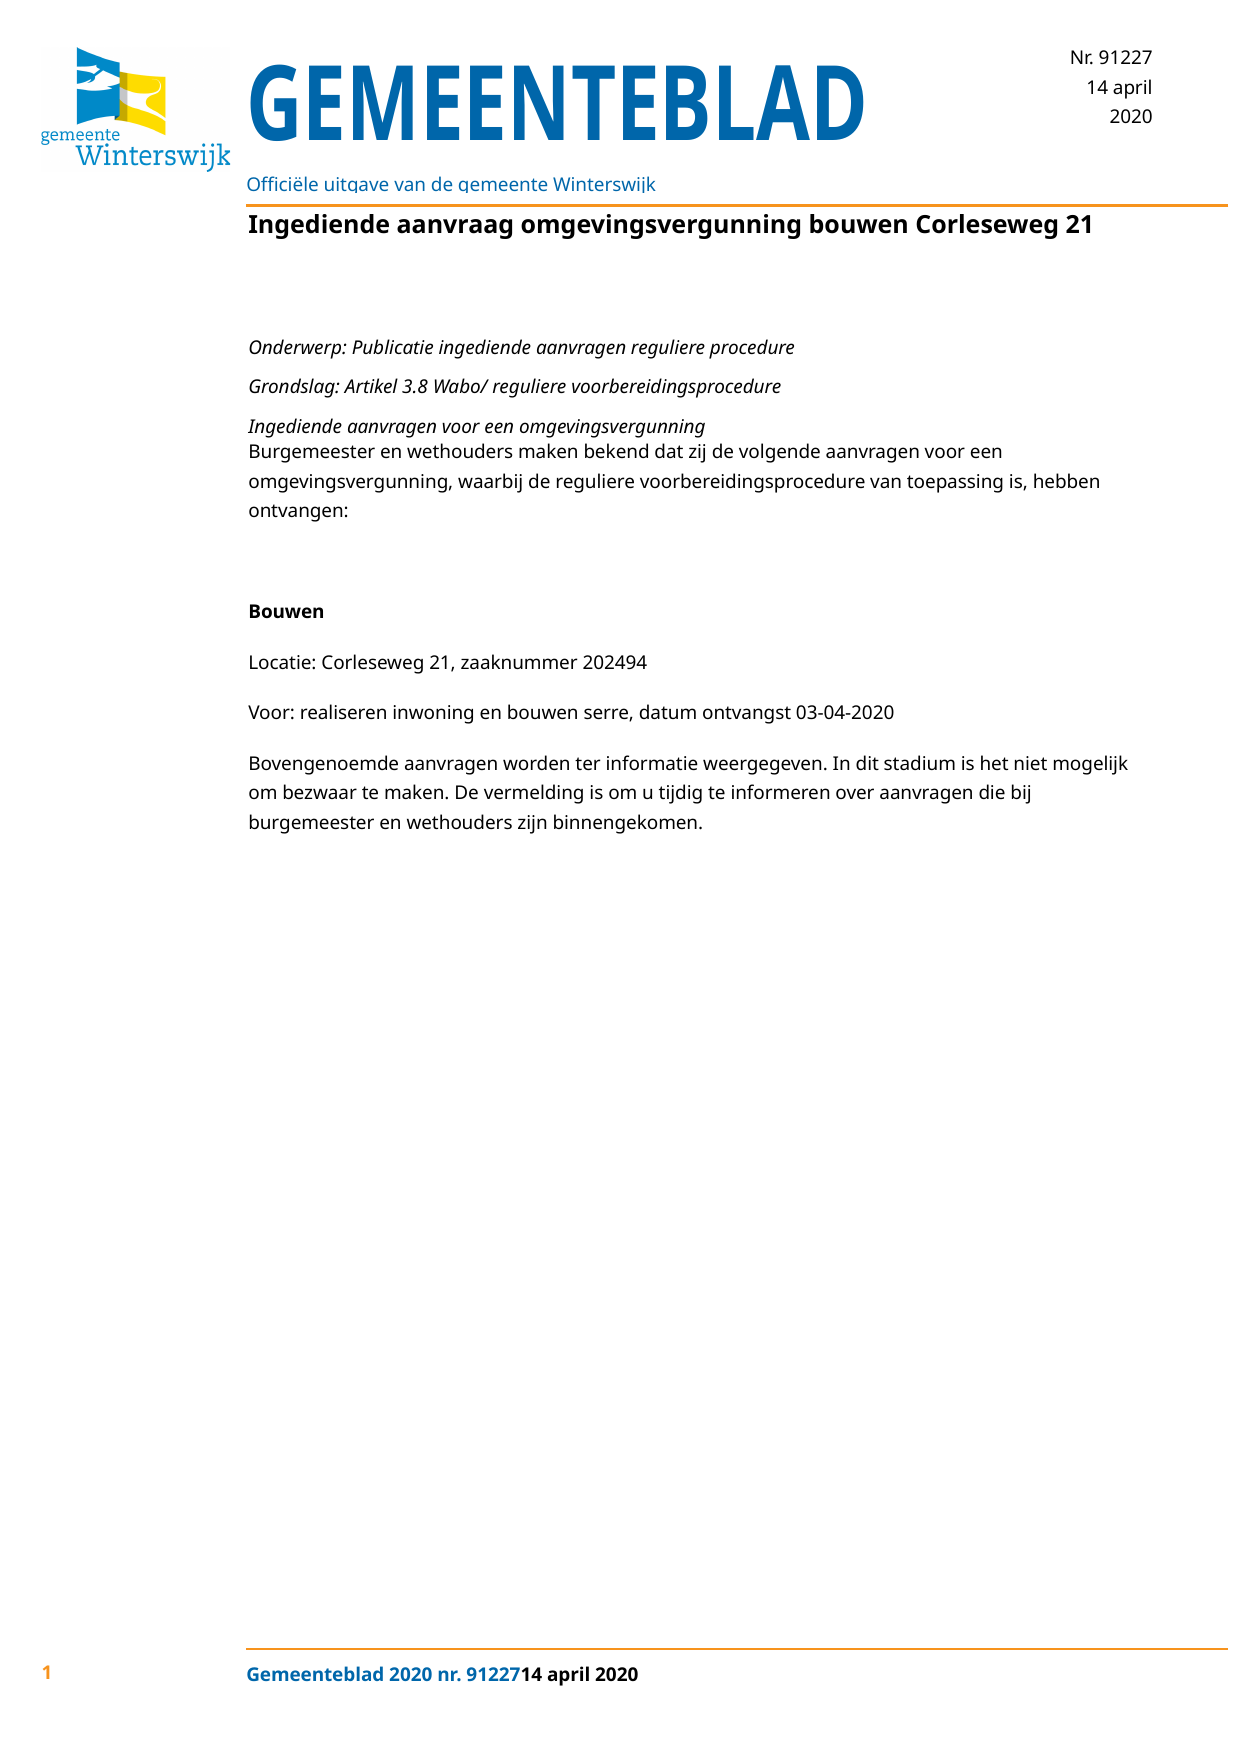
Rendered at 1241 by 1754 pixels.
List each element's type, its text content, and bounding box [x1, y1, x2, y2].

text Onderwerp: Publicatie ingediende aanvragen reguliere procedure [248, 334, 1152, 360]
text Burgemeester en wethouders maken bekend dat zij de volgende aanvragen voor een omgevingsvergunning, waarbij de reguliere voorbereidingsprocedure van toepassing is, hebben ontvangen: [248, 438, 1152, 523]
text Bouwen [248, 598, 1152, 624]
text Locatie: Corleseweg 21, zaaknummer 202494 [248, 649, 1152, 675]
text Bovengenoemde aanvragen worden ter informatie weergegeven. In dit stadium is het niet mogelijk om bezwaar te maken. De vermelding is om u tijdig te informeren over aanvragen die bij burgemeester en wethouders zijn binnengekomen. [248, 750, 1152, 835]
picture [41, 47, 231, 172]
picture [225, 153, 231, 162]
text Ingediende aanvraag omgevingsvergunning bouwen Corleseweg 21 [248, 207, 1152, 241]
text Ingediende aanvragen voor een omgevingsvergunning [248, 413, 1152, 438]
text Grondslag: Artikel 3.8 Wabo/ reguliere voorbereidingsprocedure [248, 373, 1152, 399]
text Voor: realiseren inwoning en bouwen serre, datum ontvangst 03-04-2020 [248, 699, 1152, 725]
